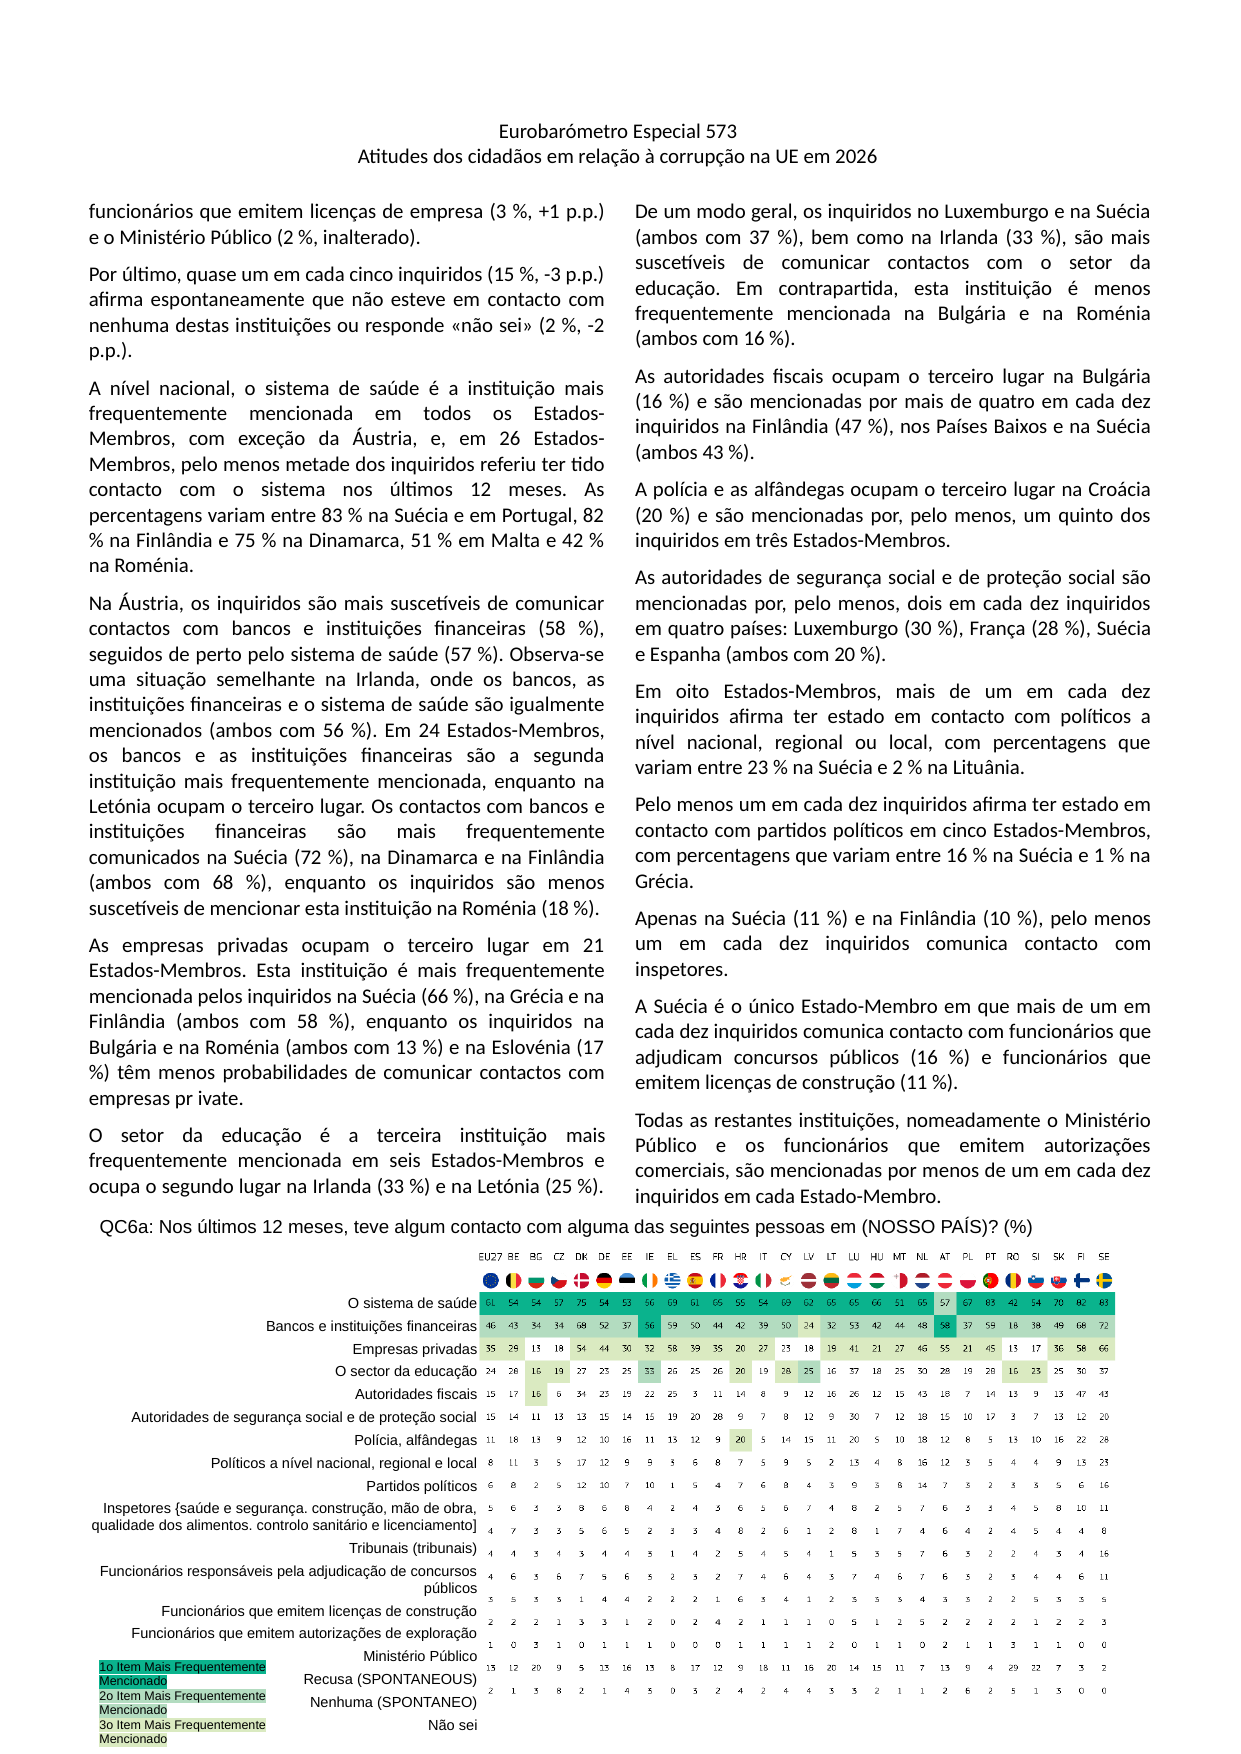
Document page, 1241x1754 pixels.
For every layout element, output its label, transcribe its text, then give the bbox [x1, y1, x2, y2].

text As autoridades de segurança social e de proteção social são mencionadas por, pelo menos, dois em cada dez inquiridos em quatro países: Luxemburgo (30 %), França (28 %), Suécia e Espanha (ambos com 20 %). [635, 564, 1152, 666]
text Todas as restantes instituições, nomeadamente o Ministério Público e os funcionários que emitem autorizações comerciais, são mencionadas por menos de um em cada dez inquiridos em cada Estado-Membro. [635, 1107, 1152, 1208]
text A polícia e as alfândegas ocupam o terceiro lugar na Croácia (20 %) e são mencionadas por, pelo menos, um quinto dos inquiridos em três Estados-Membros. [635, 476, 1152, 553]
text funcionários que emitem licenças de empresa (3 %, +1 p.p.) e o Ministério Público (2 %, inalterado). [88, 198, 605, 249]
text As autoridades fiscais ocupam o terceiro lugar na Bulgária (16 %) e são mencionadas por mais de quatro em cada dez inquiridos na Finlândia (47 %), nos Países Baixos e na Suécia (ambos 43 %). [635, 363, 1152, 464]
text Pelo menos um em cada dez inquiridos afirma ter estado em contacto com partidos políticos em cinco Estados-Membros, com percentagens que variam entre 16 % na Suécia e 1 % na Grécia. [635, 792, 1152, 893]
picture [475, 1244, 1119, 1700]
text As empresas privadas ocupam o terceiro lugar em 21 Estados-Membros. Esta instituição é mais frequentemente mencionada pelos inquiridos na Suécia (66 %), na Grécia e na Finlândia (ambos com 58 %), enquanto os inquiridos na Bulgária e na Roménia (ambos com 13 %) e na Eslovénia (17 %) têm menos probabilidades de comunicar contactos com empresas pr ivate. [88, 932, 605, 1110]
text Em oito Estados-Membros, mais de um em cada dez inquiridos afirma ter estado em contacto com políticos a nível nacional, regional ou local, com percentagens que variam entre 23 % na Suécia e 2 % na Lituânia. [635, 678, 1152, 780]
text Apenas na Suécia (11 %) e na Finlândia (10 %), pelo menos um em cada dez inquiridos comunica contacto com inspetores. [635, 905, 1152, 981]
text Por último, quase um em cada cinco inquiridos (15 %, -3 p.p.) afirma espontaneamente que não esteve em contacto com nenhuma destas instituições ou responde «não sei» (2 %, -2 p.p.). [88, 261, 605, 363]
text De um modo geral, os inquiridos no Luxemburgo e na Suécia (ambos com 37 %), bem como na Irlanda (33 %), são mais suscetíveis de comunicar contactos com o setor da educação. Em contrapartida, esta instituição é menos frequentemente mencionada na Bulgária e na Roménia (ambos com 16 %). [635, 198, 1152, 351]
text A nível nacional, o sistema de saúde é a instituição mais frequentemente mencionada em todos os Estados-Membros, com exceção da Áustria, e, em 26 Estados-Membros, pelo menos metade dos inquiridos referiu ter tido contacto com o sistema nos últimos 12 meses. As percentagens variam entre 83 % na Suécia e em Portugal, 82 % na Finlândia e 75 % na Dinamarca, 51 % em Malta e 42 % na Roménia. [88, 375, 605, 578]
text A Suécia é o único Estado-Membro em que mais de um em cada dez inquiridos comunica contacto com funcionários que adjudicam concursos públicos (16 %) e funcionários que emitem licenças de construção (11 %). [635, 993, 1152, 1095]
text O setor da educação é a terceira instituição mais frequentemente mencionada em seis Estados-Membros e ocupa o segundo lugar na Irlanda (33 %) e na Letónia (25 %). [88, 1122, 605, 1198]
text Na Áustria, os inquiridos são mais suscetíveis de comunicar contactos com bancos e instituições financeiras (58 %), seguidos de perto pelo sistema de saúde (57 %). Observa-se uma situação semelhante na Irlanda, onde os bancos, as instituições financeiras e o sistema de saúde são igualmente mencionados (ambos com 56 %). Em 24 Estados-Membros, os bancos e as instituições financeiras são a segunda instituição mais frequentemente mencionada, enquanto na Letónia ocupam o terceiro lugar. Os contactos com bancos e instituições financeiras são mais frequentemente comunicados na Suécia (72 %), na Dinamarca e na Finlândia (ambos com 68 %), enquanto os inquiridos são menos suscetíveis de mencionar esta instituição na Roménia (18 %). [88, 590, 605, 920]
